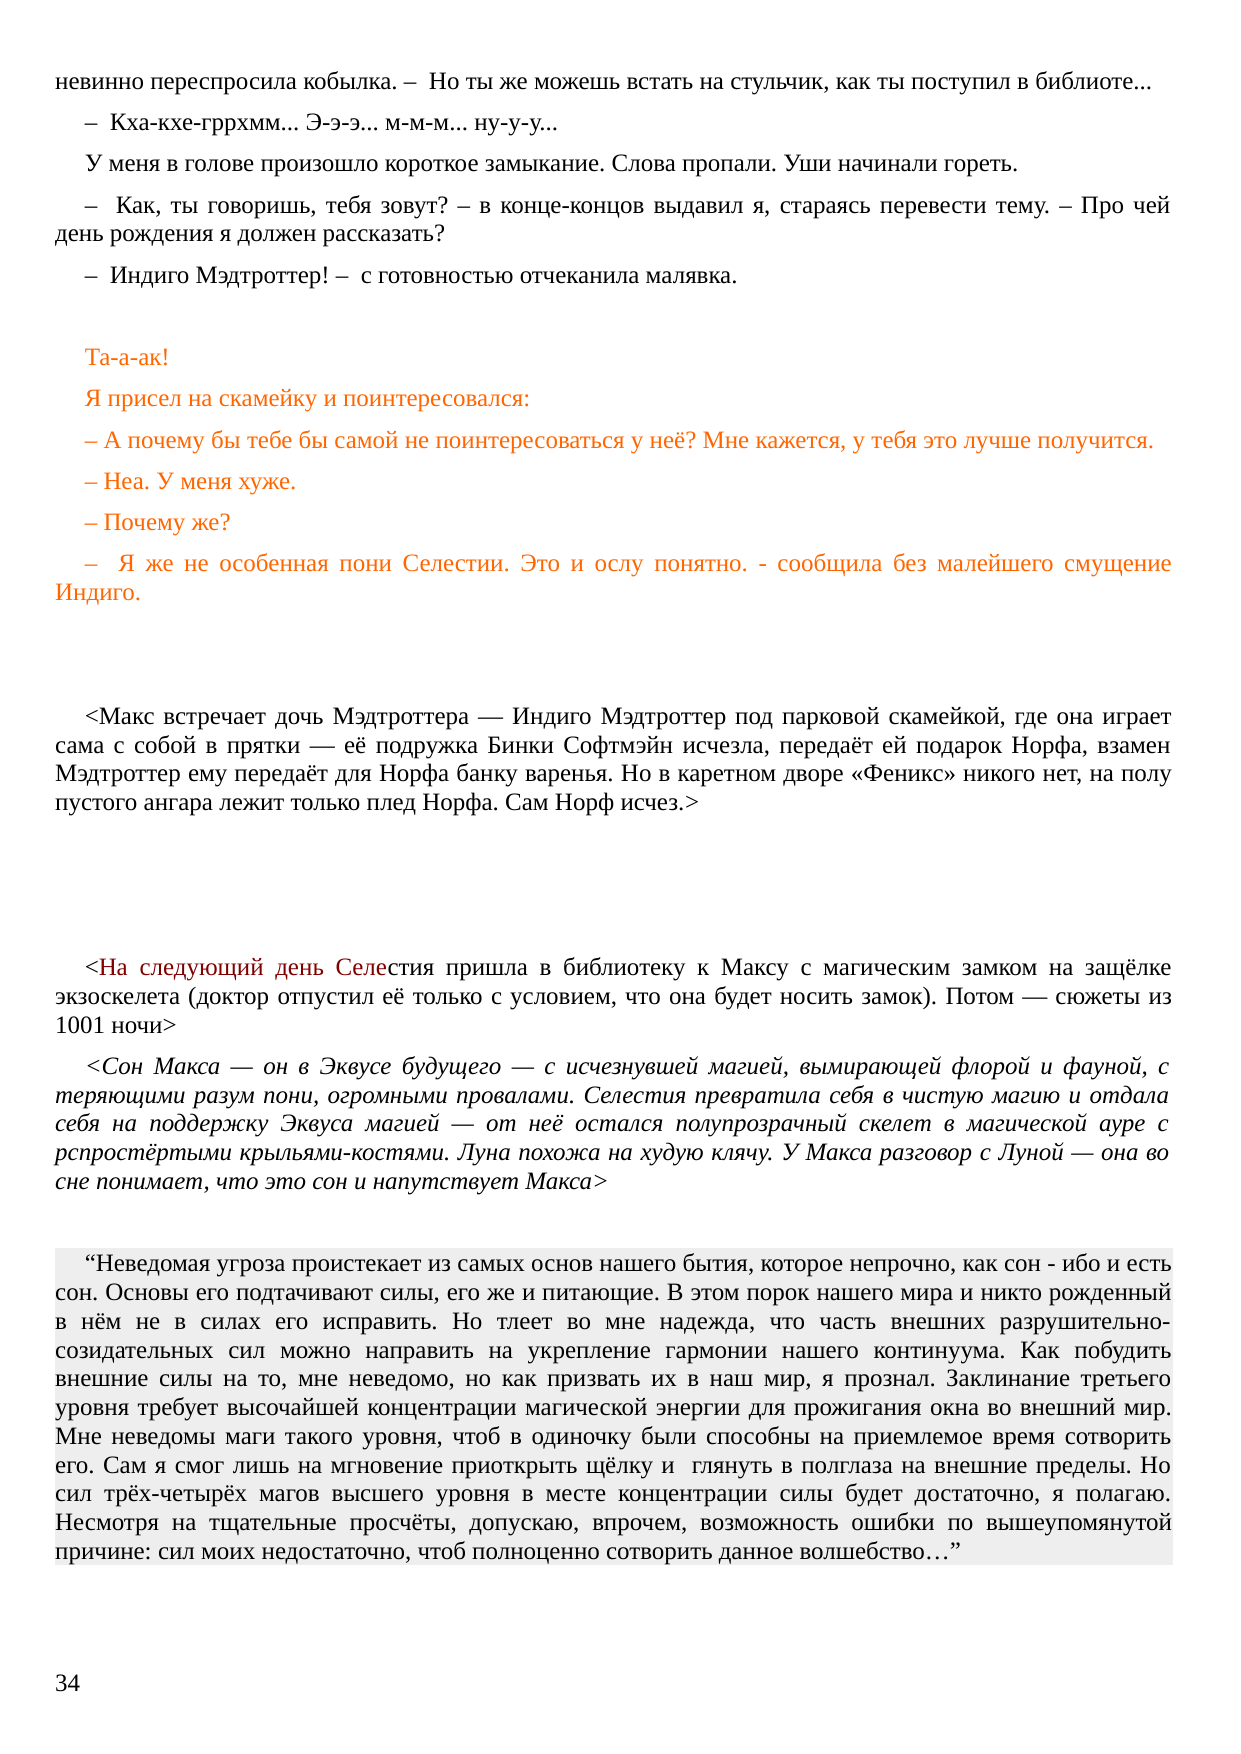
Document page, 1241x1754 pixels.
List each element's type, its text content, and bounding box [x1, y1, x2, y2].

text – Почему же? [55, 507, 1173, 536]
text – Я же не особенная пони Селестии. Это и ослу понятно. - сообщила без малейшего смущение Индиго. [55, 548, 1173, 606]
text <Сон Макса — он в Эквусе будущего — с исчезнувшей магией, вымирающей флорой и фауной, с теряющими разум пони, огромными провалами. Селестия превратила себя в чистую магию и отдала себя на поддержку Эквуса магией — от неё остался полупрозрачный скелет в магической ауре с рспростёртыми крыльями-костями. Луна похожа на худую клячу. У Макса разговор с Луной — она во сне понимает, что это сон и напутствует Макса> [55, 1051, 1173, 1195]
text Та-а-ак! [55, 342, 1173, 371]
text – Как, ты говоришь, тебя зовут? – в конце-концов выдавил я, стараясь перевести тему. – Про чей день рождения я должен рассказать? [55, 190, 1173, 247]
text невинно переспросила кобылка. – Но ты же можешь встать на стульчик, как ты поступил в библиоте... [55, 66, 1173, 95]
text Я присел на скамейку и поинтересовался: [55, 383, 1173, 412]
text <Макс встречает дочь Мэдтроттера — Индиго Мэдтроттер под парковой скамейкой, где она играет сама с собой в прятки — её подружка Бинки Софтмэйн исчезла, передаёт ей подарок Норфа, взамен Мэдтроттер ему передаёт для Норфа банку варенья. Но в каретном дворе «Феникс» никого нет, на полу пустого ангара лежит только плед Норфа. Сам Норф исчез.> [55, 701, 1173, 816]
text – Индиго Мэдтроттер! – с готовностью отчеканила малявка. [55, 260, 1173, 288]
text – Кха-кхе-гррхмм... Э-э-э... м-м-м... ну-у-у... [55, 107, 1173, 136]
text <На следующий день Селестия пришла в библиотеку к Максу с магическим замком на защёлке экзоскелета (доктор отпустил её только с условием, что она будет носить замок). Потом — сюжеты из 1001 ночи> [55, 952, 1173, 1038]
text – А почему бы тебе бы самой не поинтересоваться у неё? Мне кажется, у тебя это лучше получится. [55, 425, 1173, 453]
text – Неа. У меня хуже. [55, 466, 1173, 495]
text “Неведомая угроза проистекает из самых основ нашего бытия, которое непрочно, как сон - ибо и есть сон. Основы его подтачивают силы, его же и питающие. В этом порок нашего мира и никто рожденный в нём не в силах его исправить. Но тлеет во мне надежда, что часть внешних разрушительно-созидательных сил можно направить на укрепление гармонии нашего континуума. Как побудить внешние силы на то, мне неведомо, но как призвать их в наш мир, я прознал. Заклинание третьего уровня требует высочайшей концентрации магической энергии для прожигания окна во внешний мир. Мне неведомы маги такого уровня, чтоб в одиночку были способны на приемлемое время сотворить его. Сам я смог лишь на мгновение приоткрыть щёлку и глянуть в полглаза на внешние пределы. Но сил трёх-четырёх магов высшего уровня в месте концентрации силы будет достаточно, я полагаю. Несмотря на тщательные просчёты, допускаю, впрочем, возможность ошибки по вышеупомянутой причине: сил моих недостаточно, чтоб полноценно сотворить данное волшебство…” [55, 1248, 1173, 1565]
text У меня в голове произошло короткое замыкание. Слова пропали. Уши начинали гореть. [55, 148, 1173, 177]
